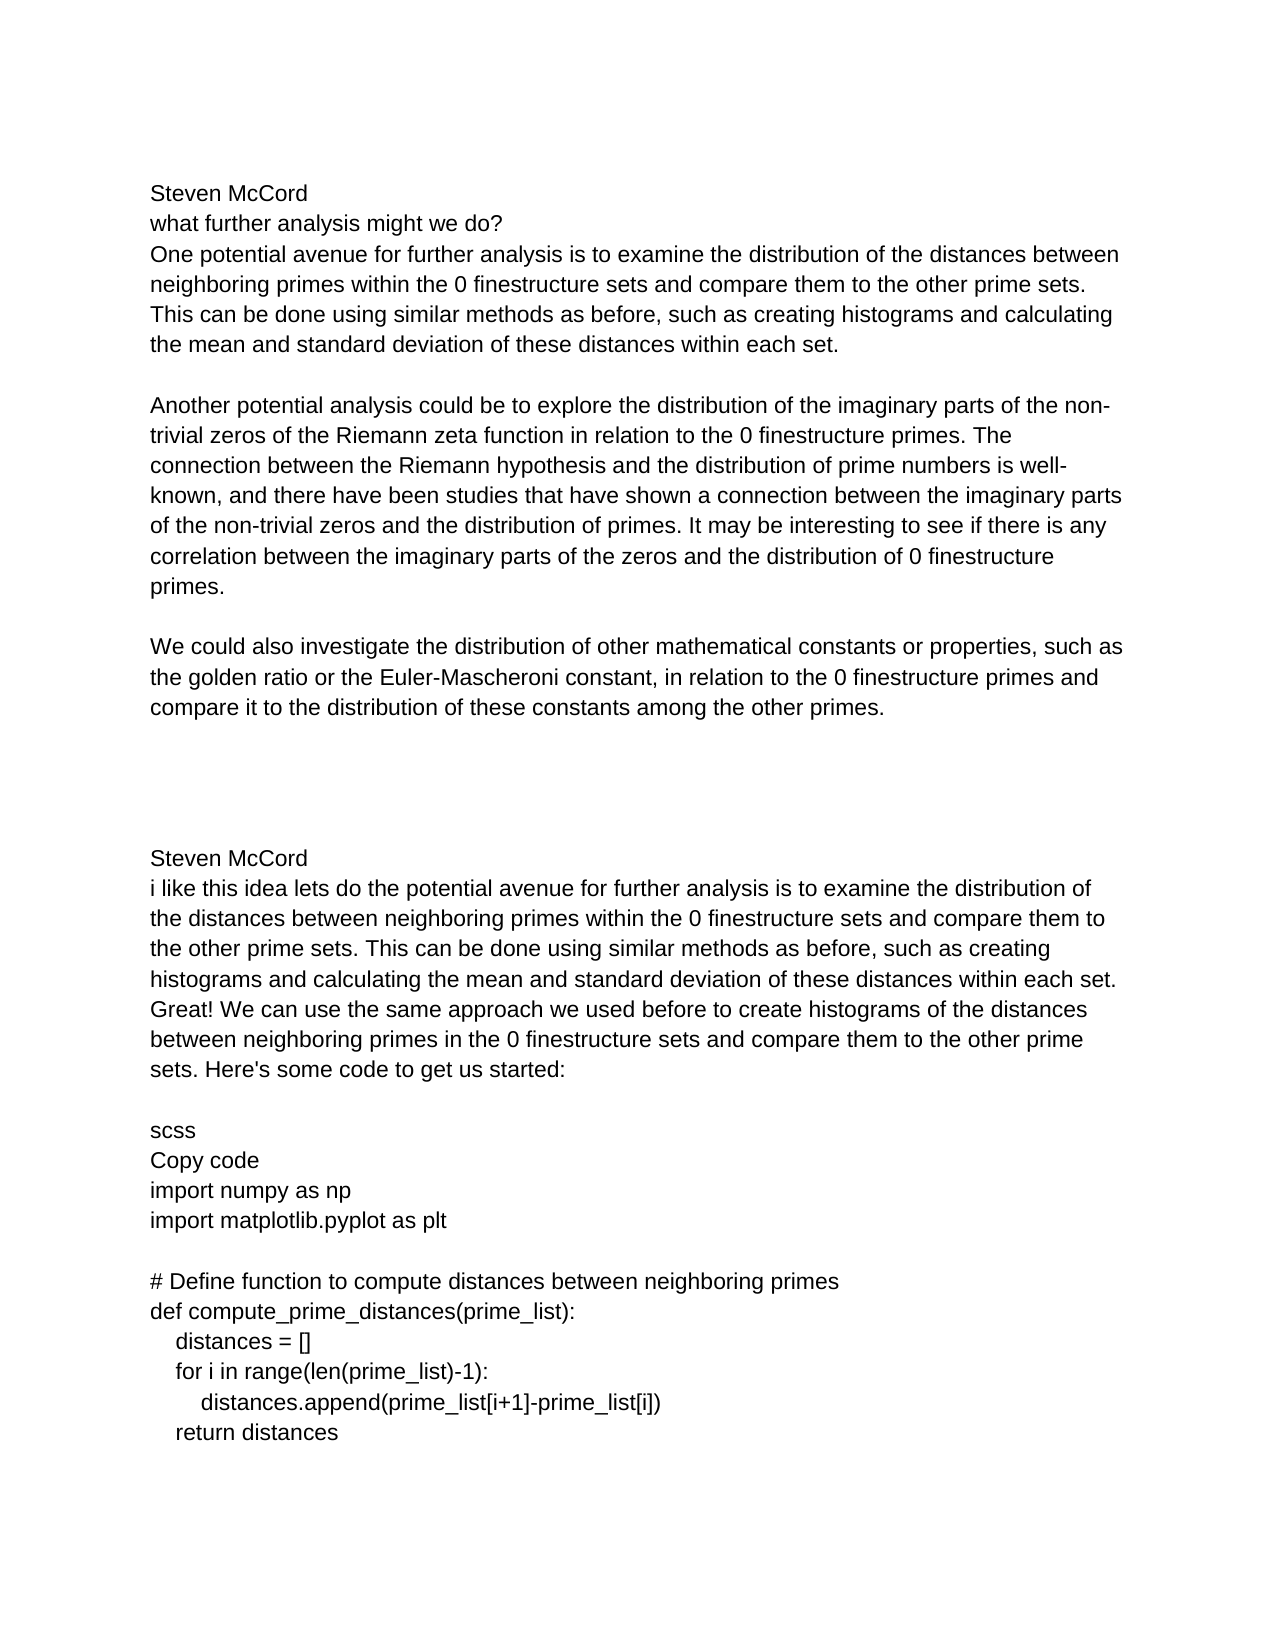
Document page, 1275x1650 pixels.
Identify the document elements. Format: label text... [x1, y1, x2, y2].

text We could also investigate the distribution of other mathematical constants or properties, such as the golden ratio or the Euler-Mascheroni constant, in relation to the 0 finestructure primes and compare it to the distribution of these constants among the other primes. [150, 633, 1125, 720]
text what further analysis might we do? [150, 210, 1125, 237]
text distances.append(prime_list[i+1]-prime_list[i]) [150, 1388, 1125, 1415]
text def compute_prime_distances(prime_list): [150, 1298, 1125, 1324]
text import numpy as np [150, 1177, 1125, 1203]
text distances = [] [150, 1328, 1125, 1354]
text Steven McCord [150, 845, 1125, 871]
text One potential avenue for further analysis is to examine the distribution of the distances between neighboring primes within the 0 finestructure sets and compare them to the other prime sets. This can be done using similar methods as before, such as creating histograms and calculating the mean and standard deviation of these distances within each set. [150, 241, 1125, 358]
text i like this idea lets do the potential avenue for further analysis is to examine the distribution of the distances between neighboring primes within the 0 finestructure sets and compare them to the other prime sets. This can be done using similar methods as before, such as creating histograms and calculating the mean and standard deviation of these distances within each set. [150, 875, 1125, 992]
text Another potential analysis could be to explore the distribution of the imaginary parts of the non-trivial zeros of the Riemann zeta function in relation to the 0 finestructure primes. The connection between the Riemann hypothesis and the distribution of prime numbers is well-known, and there have been studies that have shown a connection between the imaginary parts of the non-trivial zeros and the distribution of primes. It may be interesting to see if there is any correlation between the imaginary parts of the zeros and the distribution of 0 finestructure primes. [150, 392, 1125, 599]
text import matplotlib.pyplot as plt [150, 1207, 1125, 1234]
text Great! We can use the same approach we used before to create histograms of the distances between neighboring primes in the 0 finestructure sets and compare them to the other prime sets. Here's some code to get us started: [150, 996, 1125, 1083]
text return distances [150, 1419, 1125, 1445]
text scss [150, 1117, 1125, 1143]
text # Define function to compute distances between neighboring primes [150, 1268, 1125, 1294]
text Steven McCord [150, 180, 1125, 207]
text Copy code [150, 1147, 1125, 1173]
text for i in range(len(prime_list)-1): [150, 1358, 1125, 1385]
